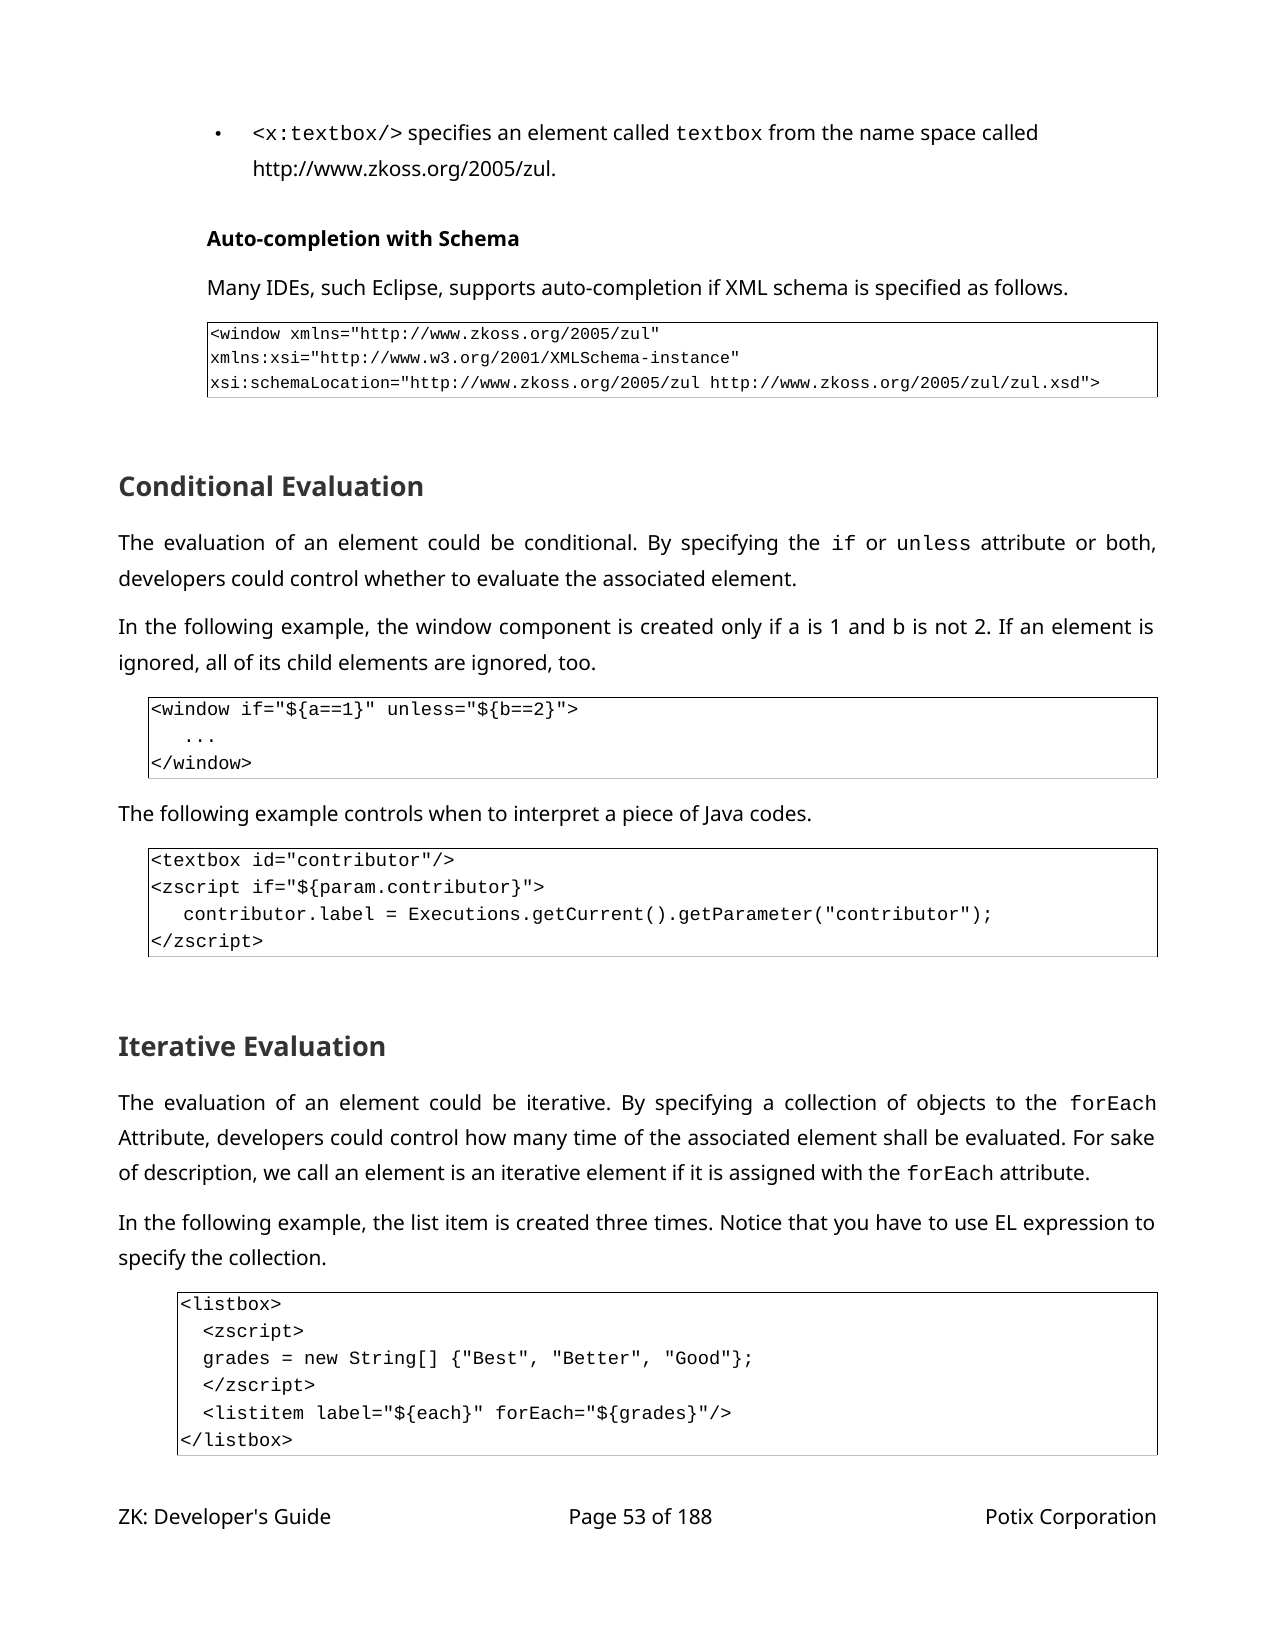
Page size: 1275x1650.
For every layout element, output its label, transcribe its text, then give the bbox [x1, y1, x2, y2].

text In the following example, the list item is created three times. Notice that you have to use EL expression to specify the collection. [118, 1208, 1157, 1271]
text The evaluation of an element could be conditional. By specifying the if or unless attribute or both, developers could control whether to evaluate the associated element. [118, 528, 1157, 592]
text </zscript> [149, 929, 1157, 956]
text </listbox> [178, 1428, 1157, 1455]
text <textbox id="contributor"/> [149, 849, 1157, 872]
text xsi:schemaLocation="http://www.zkoss.org/2005/zul http://www.zkoss.org/2005/zul/zul.xsd"> [208, 372, 1157, 397]
text <listitem label="${each}" forEach="${grades}"/> [178, 1401, 1157, 1425]
subtitle Iterative Evaluation [118, 1027, 1157, 1064]
text <window xmlns="http://www.zkoss.org/2005/zul" [208, 323, 1157, 344]
text In the following example, the window component is created only if a is 1 and b is not 2. If an element is ignored, all of its child elements are ignored, too. [118, 612, 1157, 676]
subtitle Auto-completion with Schema [207, 224, 1157, 253]
subtitle Conditional Evaluation [118, 468, 1157, 504]
text <zscript if="${param.contributor}"> [149, 875, 1157, 899]
text <zscript> [178, 1319, 1157, 1343]
text Many IDEs, such Eclipse, supports auto-completion if XML schema is specified as follows. [207, 273, 1157, 301]
text <window if="${a==1}" unless="${b==2}"> [149, 698, 1157, 721]
text </zscript> [178, 1373, 1157, 1398]
text </window> [149, 751, 1157, 778]
text xmlns:xsi="http://www.w3.org/2001/XMLSchema-instance" [208, 347, 1157, 369]
text contributor.label = Executions.getCurrent().getParameter("contributor"); [149, 902, 1157, 926]
list <x:textbox/> specifies an element called textbox from the name space called http://www.zkoss.org/2005/zul. [215, 118, 1157, 182]
text The evaluation of an element could be iterative. By specifying a collection of objects to the forEach Attribute, developers could control how many time of the associated element shall be evaluated. For sake of description, we call an element is an iterative element if it is assigned with the forEach attribute. [118, 1088, 1157, 1187]
text The following example controls when to interpret a piece of Java codes. [118, 799, 1157, 827]
text grades = new String[] {"Best", "Better", "Good"}; [178, 1346, 1157, 1370]
text <listbox> [178, 1293, 1157, 1316]
text ... [149, 724, 1157, 748]
